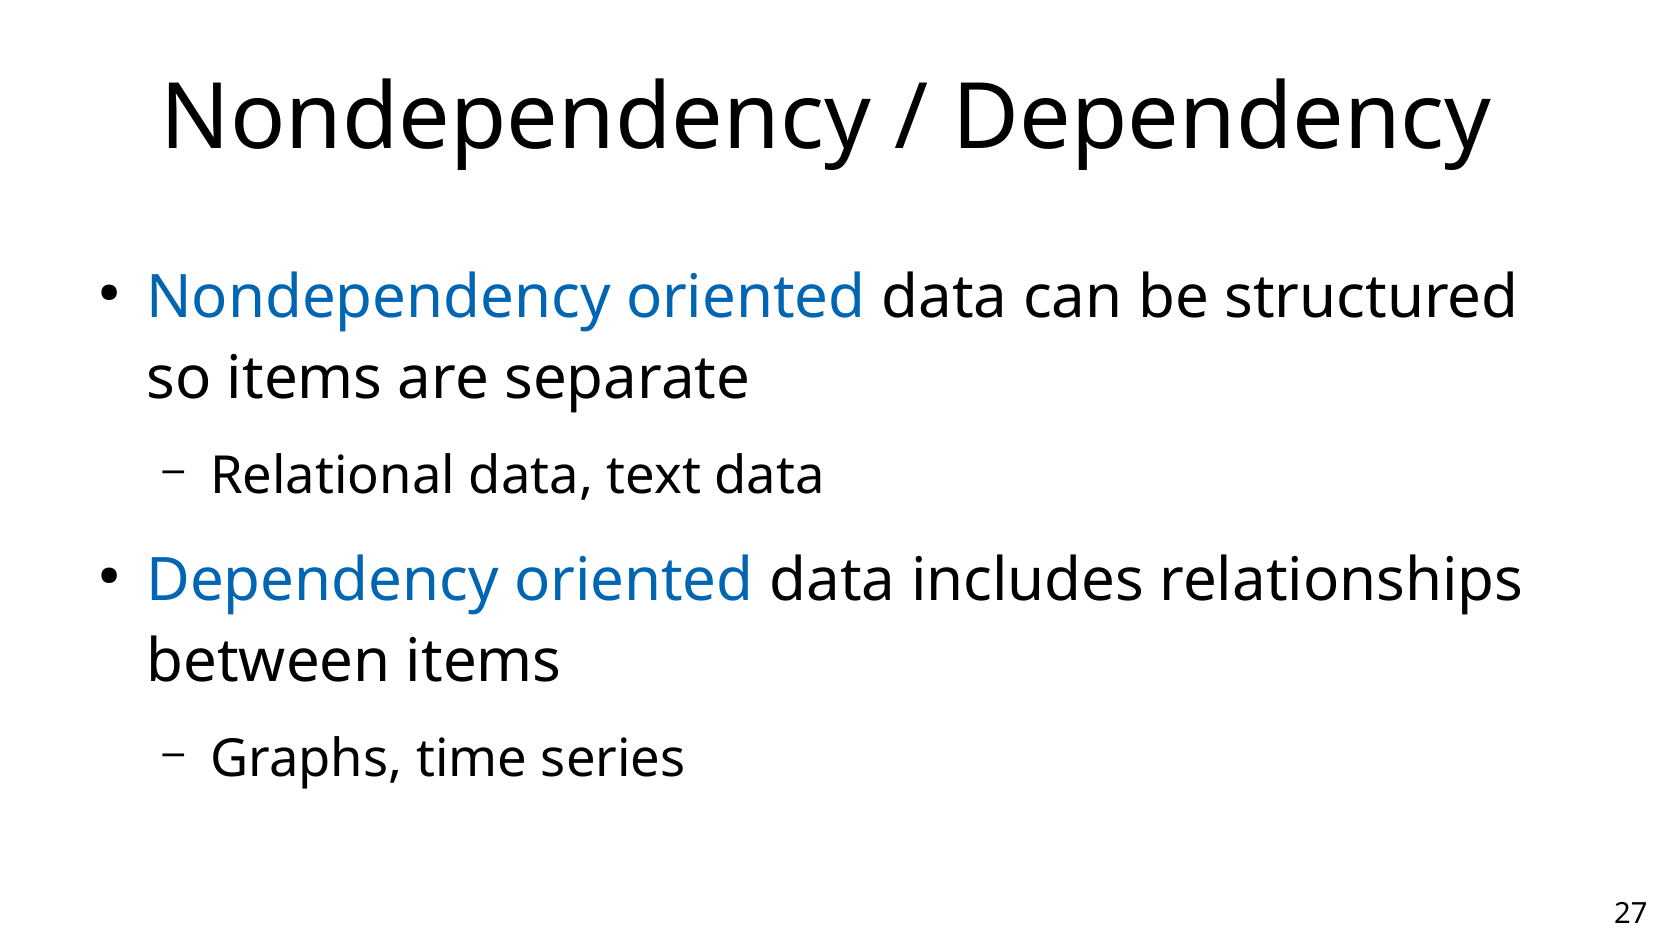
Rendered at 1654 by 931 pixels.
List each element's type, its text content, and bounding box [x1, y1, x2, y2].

list Nondependency oriented data can be structured so items are separate Relational data, text data Dependency oriented data includes relationships between items Graphs, time series [82, 253, 1571, 793]
title Nondependency / Dependency [82, 1, 1571, 226]
